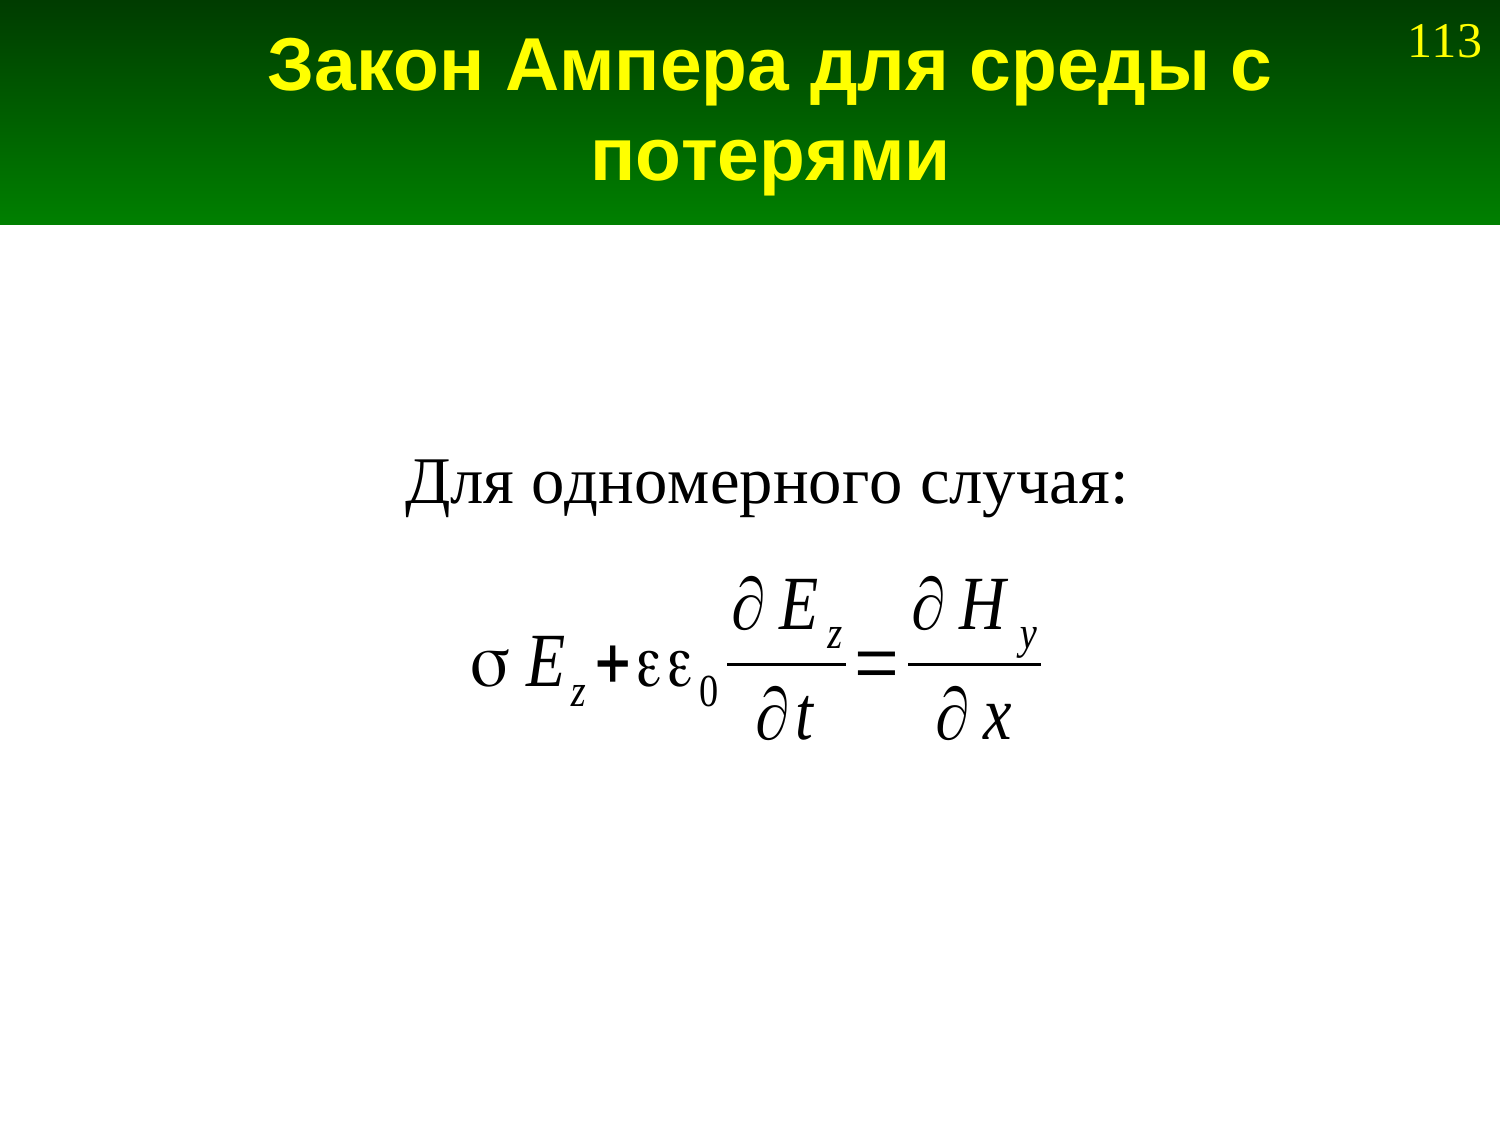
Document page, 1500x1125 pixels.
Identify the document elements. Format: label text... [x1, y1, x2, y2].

title Закон Ампера для среды с потерями [100, 7, 1441, 204]
text_box Для одномерного случая: [390, 429, 1145, 524]
chart [454, 562, 1060, 758]
